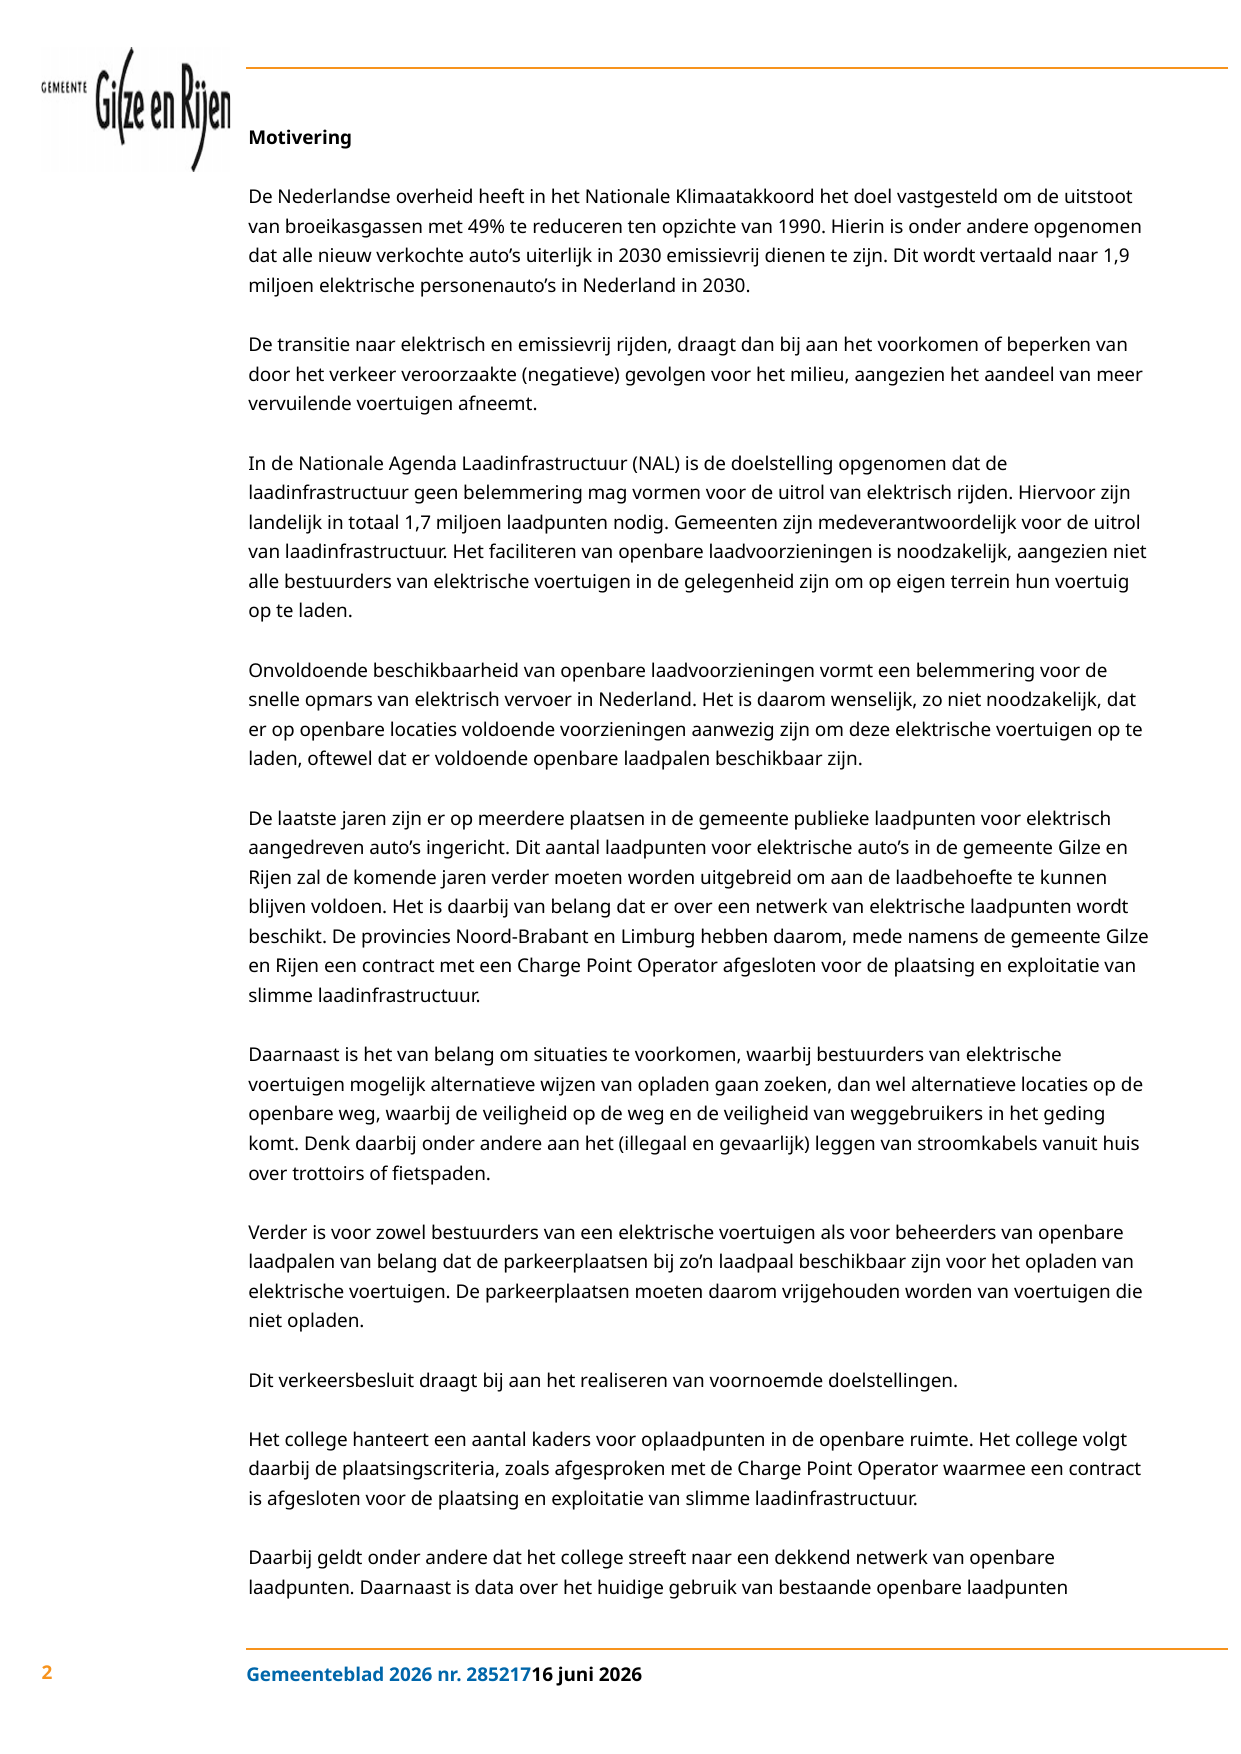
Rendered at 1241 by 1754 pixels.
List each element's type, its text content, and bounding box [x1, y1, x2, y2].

text Het college hanteert een aantal kaders voor oplaadpunten in de openbare ruimte. Het college volgt daarbij de plaatsingscriteria, zoals afgesproken met de Charge Point Operator waarmee een contract is afgesloten voor de plaatsing en exploitatie van slimme laadinfrastructuur. [248, 1426, 1152, 1511]
text De laatste jaren zijn er op meerdere plaatsen in de gemeente publieke laadpunten voor elektrisch aangedreven auto’s ingericht. Dit aantal laadpunten voor elektrische auto’s in de gemeente Gilze en Rijen zal de komende jaren verder moeten worden uitgebreid om aan de laadbehoefte te kunnen blijven voldoen. Het is daarbij van belang dat er over een netwerk van elektrische laadpunten wordt beschikt. De provincies Noord-Brabant en Limburg hebben daarom, mede namens de gemeente Gilze en Rijen een contract met een Charge Point Operator afgesloten voor de plaatsing en exploitatie van slimme laadinfrastructuur. [248, 805, 1152, 1008]
text Verder is voor zowel bestuurders van een elektrische voertuigen als voor beheerders van openbare laadpalen van belang dat de parkeerplaatsen bij zo’n laadpaal beschikbaar zijn voor het opladen van elektrische voertuigen. De parkeerplaatsen moeten daarom vrijgehouden worden van voertuigen die niet opladen. [248, 1219, 1152, 1333]
text Daarnaast is het van belang om situaties te voorkomen, waarbij bestuurders van elektrische voertuigen mogelijk alternatieve wijzen van opladen gaan zoeken, dan wel alternatieve locaties op de openbare weg, waarbij de veiligheid op de weg en de veiligheid van weggebruikers in het geding komt. Denk daarbij onder andere aan het (illegaal en gevaarlijk) leggen van stroomkabels vanuit huis over trottoirs of fietspaden. [248, 1041, 1152, 1186]
text Dit verkeersbesluit draagt bij aan het realiseren van voornoemde doelstellingen. [248, 1367, 1152, 1393]
text In de Nationale Agenda Laadinfrastructuur (NAL) is de doelstelling opgenomen dat de laadinfrastructuur geen belemmering mag vormen voor de uitrol van elektrisch rijden. Hiervoor zijn landelijk in totaal 1,7 miljoen laadpunten nodig. Gemeenten zijn medeverantwoordelijk voor de uitrol van laadinfrastructuur. Het faciliteren van openbare laadvoorzieningen is noodzakelijk, aangezien niet alle bestuurders van elektrische voertuigen in de gelegenheid zijn om op eigen terrein hun voertuig op te laden. [248, 450, 1152, 623]
text De transitie naar elektrisch en emissievrij rijden, draagt dan bij aan het voorkomen of beperken van door het verkeer veroorzaakte (negatieve) gevolgen voor het milieu, aangezien het aandeel van meer vervuilende voertuigen afneemt. [248, 331, 1152, 416]
text Onvoldoende beschikbaarheid van openbare laadvoorzieningen vormt een belemmering voor de snelle opmars van elektrisch vervoer in Nederland. Het is daarom wenselijk, zo niet noodzakelijk, dat er op openbare locaties voldoende voorzieningen aanwezig zijn om deze elektrische voertuigen op te laden, oftewel dat er voldoende openbare laadpalen beschikbaar zijn. [248, 657, 1152, 771]
text De Nederlandse overheid heeft in het Nationale Klimaatakkoord het doel vastgesteld om de uitstoot van broeikasgassen met 49% te reduceren ten opzichte van 1990. Hierin is onder andere opgenomen dat alle nieuw verkochte auto’s uiterlijk in 2030 emissievrij dienen te zijn. Dit wordt vertaald naar 1,9 miljoen elektrische personenauto’s in Nederland in 2030. [248, 183, 1152, 298]
text Motivering [248, 124, 1152, 150]
picture [41, 47, 231, 172]
text Daarbij geldt onder andere dat het college streeft naar een dekkend netwerk van openbare laadpunten. Daarnaast is data over het huidige gebruik van bestaande openbare laadpunten [248, 1544, 1152, 1600]
